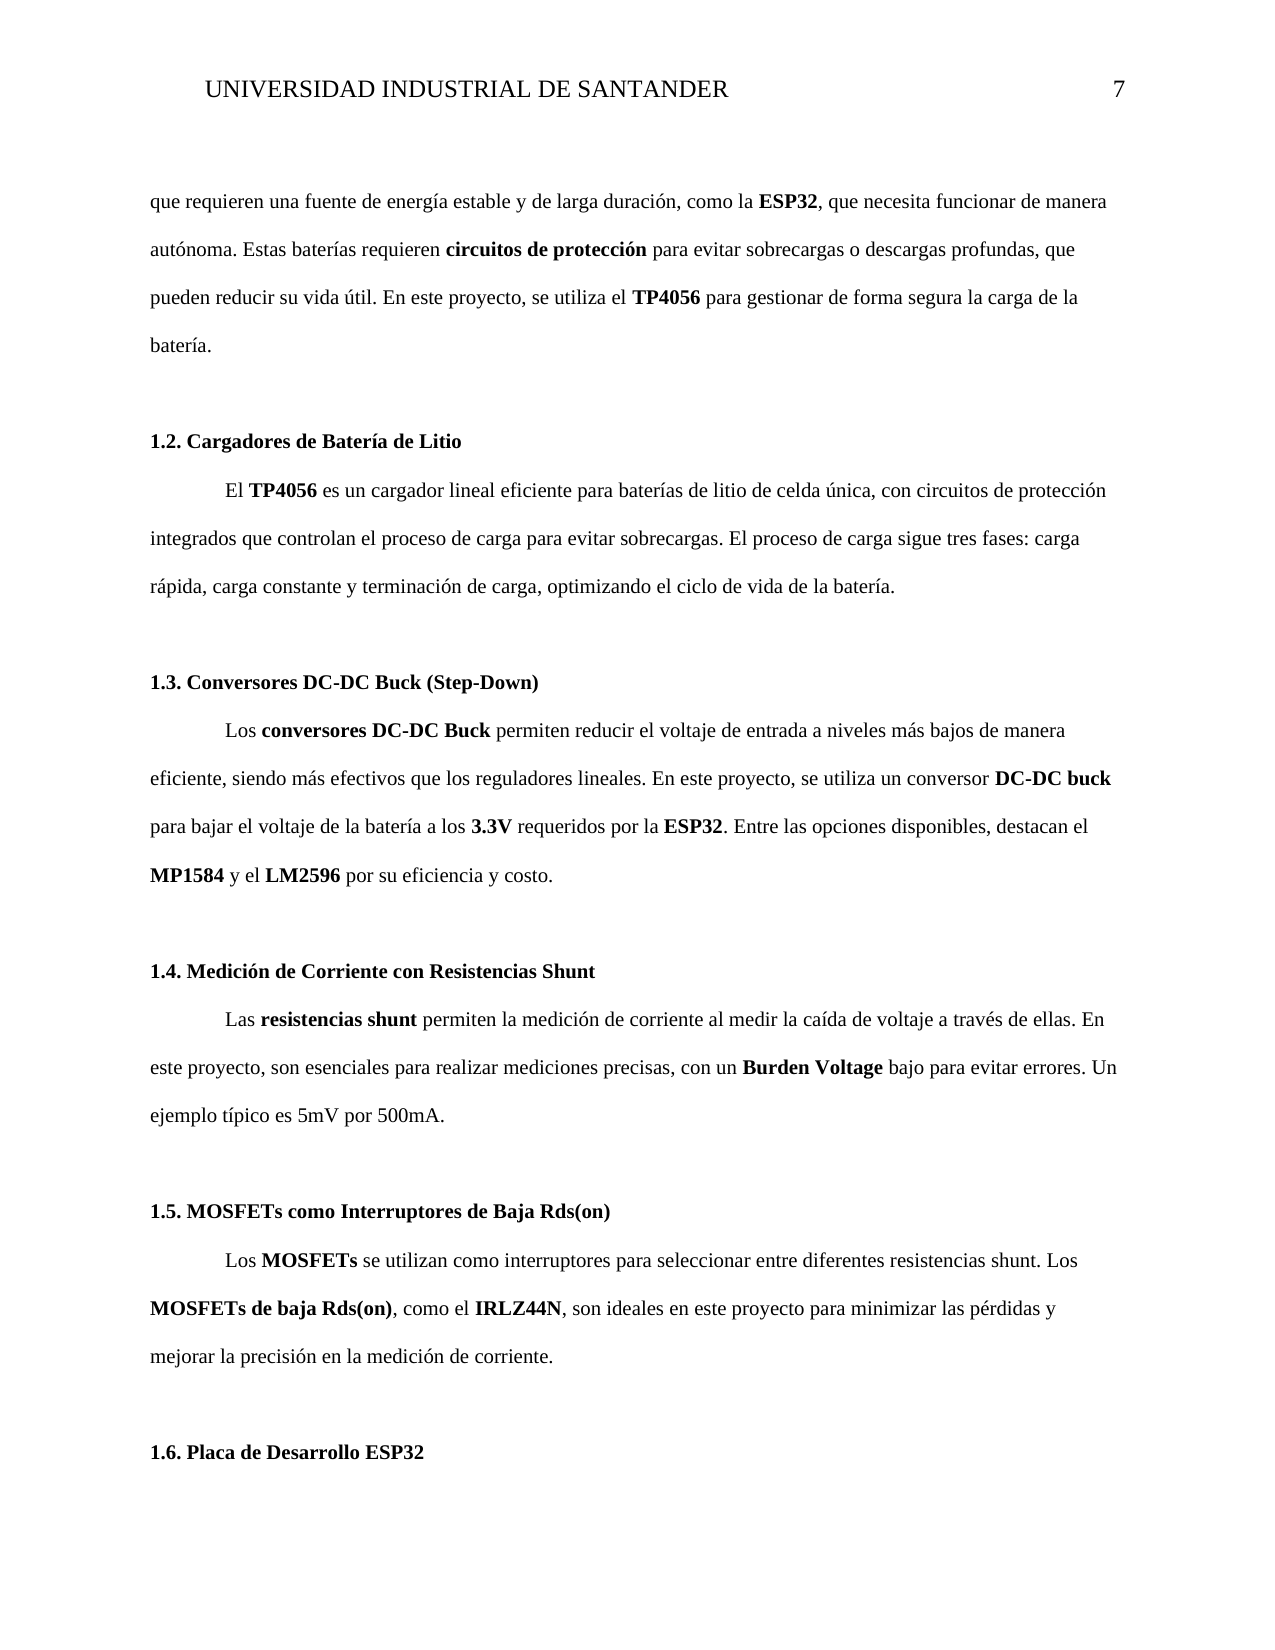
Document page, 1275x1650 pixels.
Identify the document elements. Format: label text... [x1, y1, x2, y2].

text que requieren una fuente de energía estable y de larga duración, como la ESP32, que necesita funcionar de manera autónoma. Estas baterías requieren circuitos de protección para evitar sobrecargas o descargas profundas, que pueden reducir su vida útil. En este proyecto, se utiliza el TP4056 para gestionar de forma segura la carga de la batería. [150, 189, 1125, 357]
subtitle 1.5. MOSFETs como Interruptores de Baja Rds(on) [150, 1199, 1125, 1223]
text El TP4056 es un cargador lineal eficiente para baterías de litio de celda única, con circuitos de protección integrados que controlan el proceso de carga para evitar sobrecargas. El proceso de carga sigue tres fases: carga rápida, carga constante y terminación de carga, optimizando el ciclo de vida de la batería. [150, 477, 1125, 598]
subtitle 1.3. Conversores DC-DC Buck (Step-Down) [150, 670, 1125, 694]
subtitle 1.4. Medición de Corriente con Resistencias Shunt [150, 959, 1125, 983]
text Los MOSFETs se utilizan como interruptores para seleccionar entre diferentes resistencias shunt. Los MOSFETs de baja Rds(on), como el IRLZ44N, son ideales en este proyecto para minimizar las pérdidas y mejorar la precisión en la medición de corriente. [150, 1247, 1125, 1368]
subtitle 1.6. Placa de Desarrollo ESP32 [150, 1440, 1125, 1464]
text Los conversores DC-DC Buck permiten reducir el voltaje de entrada a niveles más bajos de manera eficiente, siendo más efectivos que los reguladores lineales. En este proyecto, se utiliza un conversor DC-DC buck para bajar el voltaje de la batería a los 3.3V requeridos por la ESP32. Entre las opciones disponibles, destacan el MP1584 y el LM2596 por su eficiencia y costo. [150, 718, 1125, 887]
text Las resistencias shunt permiten la medición de corriente al medir la caída de voltaje a través de ellas. En este proyecto, son esenciales para realizar mediciones precisas, con un Burden Voltage bajo para evitar errores. Un ejemplo típico es 5mV por 500mA. [150, 1007, 1125, 1127]
subtitle 1.2. Cargadores de Batería de Litio [150, 429, 1125, 453]
